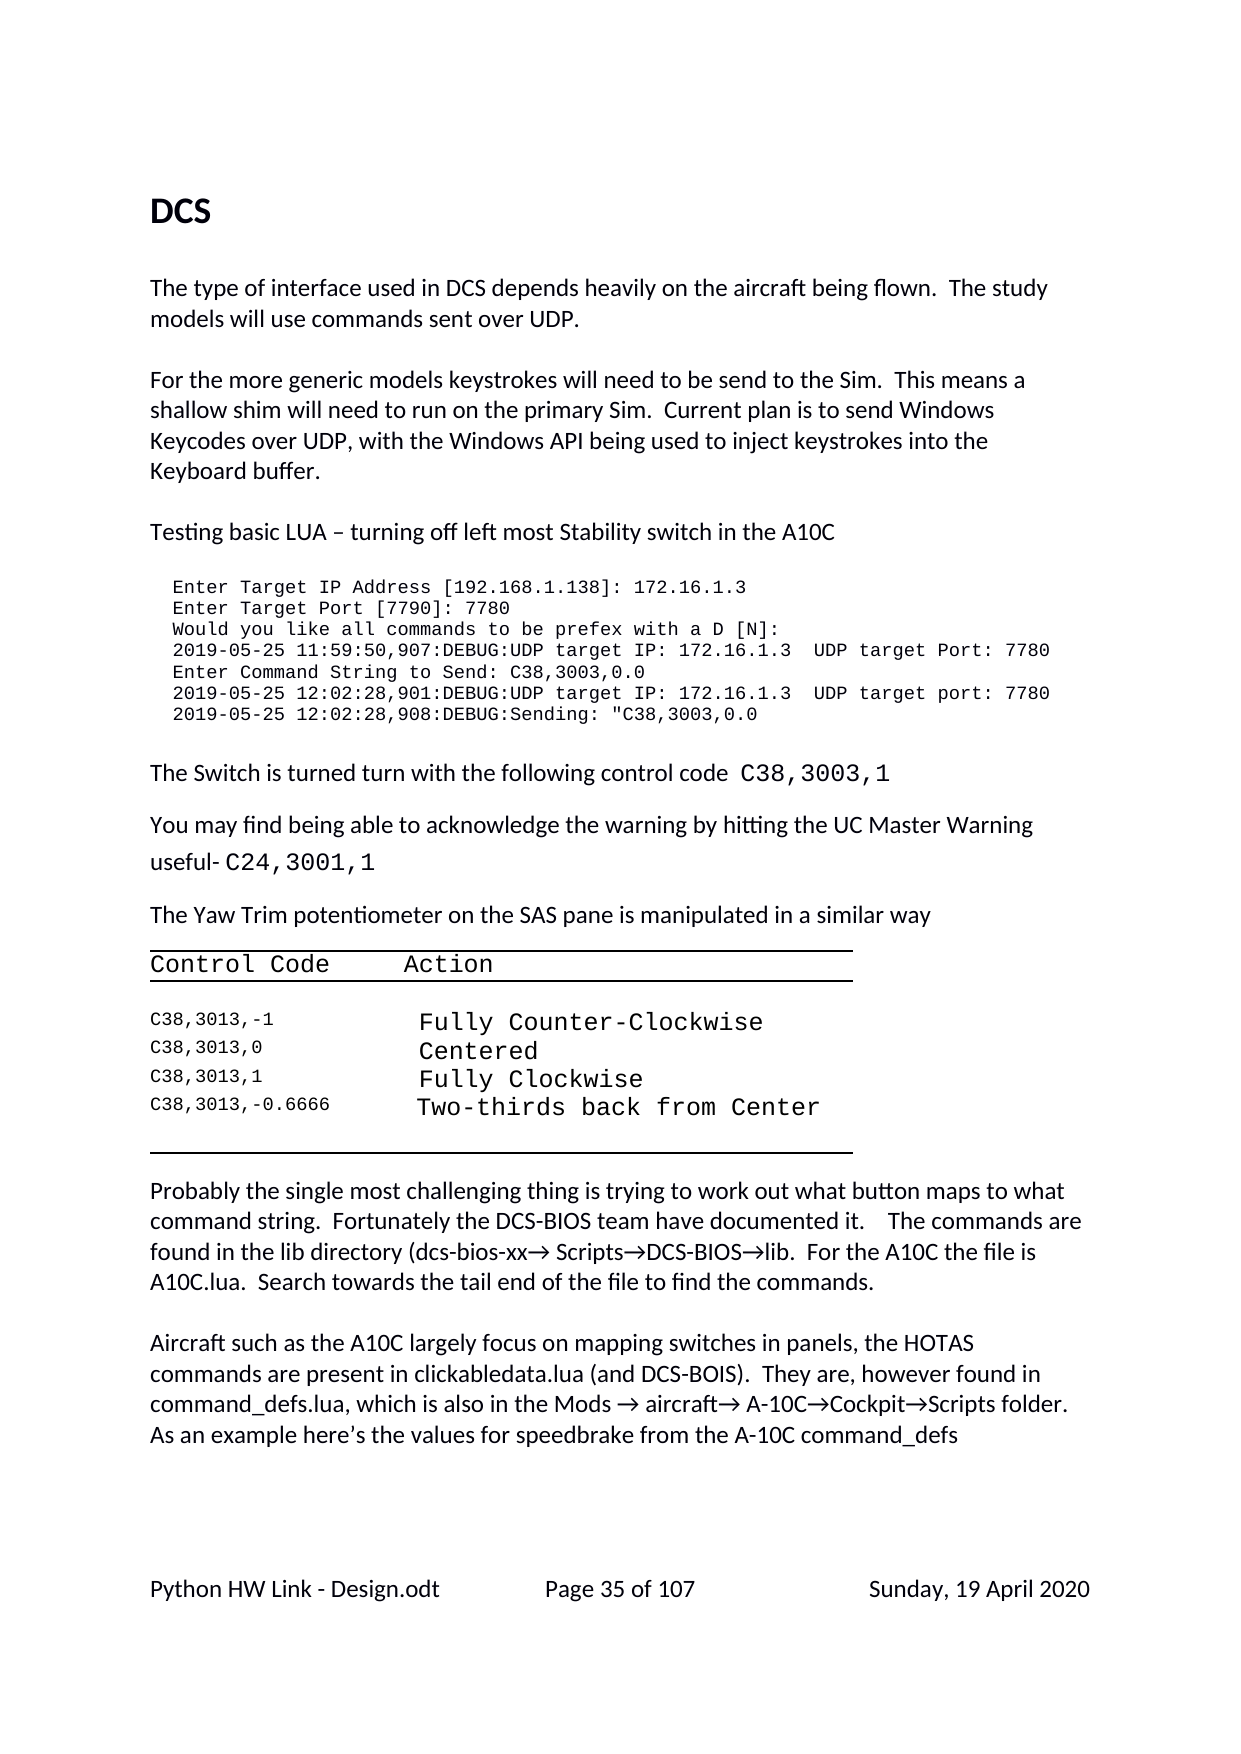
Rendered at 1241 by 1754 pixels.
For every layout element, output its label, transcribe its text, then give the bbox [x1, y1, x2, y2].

subtitle DCS [150, 187, 1090, 233]
text The Yaw Trim potentiometer on the SAS pane is manipulated in a similar way [150, 899, 1090, 929]
table_cell Fully Clockwise [404, 1067, 853, 1095]
text Would you like all commands to be prefex with a D [N]: [150, 620, 1090, 641]
table_cell C38,3013,-0.6666 [150, 1095, 403, 1123]
text The type of interface used in DCS depends heavily on the aircraft being flown. The study models will use commands sent over UDP. [150, 272, 1090, 333]
table_cell Two-thirds back from Center [404, 1095, 853, 1123]
text Enter Target IP Address [192.168.1.138]: 172.16.1.3 [150, 577, 1090, 599]
text Enter Target Port [7790]: 7780 [150, 599, 1090, 620]
text Testing basic LUA – turning off left most Stability switch in the A10C [150, 516, 1090, 547]
table_cell C38,3013,0 [150, 1038, 403, 1067]
table_cell Fully Counter-Clockwise [404, 1010, 853, 1038]
table_cell [150, 982, 403, 1010]
text You may find being able to acknowledge the warning by hitting the UC Master Warning useful- C24,3001,1 [150, 810, 1090, 878]
text 2019-05-25 11:59:50,907:DEBUG:UDP target IP: 172.16.1.3 UDP target Port: 7780 [150, 641, 1090, 662]
table_header Control Code [150, 952, 403, 980]
table_cell Centered [404, 1038, 853, 1067]
text The Switch is turned turn with the following control code C38,3003,1 [150, 757, 1090, 788]
text Probably the single most challenging thing is trying to work out what button maps to what command string. Fortunately the DCS-BIOS team have documented it. The commands are found in the lib directory (dcs-bios-xx→ Scripts→DCS-BIOS→lib. For the A10C the file is A10C.lua. Search towards the tail end of the file to find the commands. [150, 1175, 1090, 1297]
text Aircraft such as the A10C largely focus on mapping switches in panels, the HOTAS commands are present in clickabledata.lua (and DCS-BOIS). They are, however found in command_defs.lua, which is also in the Mods → aircraft→ A-10C→Cockpit→Scripts folder. As an example here’s the values for speedbrake from the A-10C command_defs [150, 1327, 1090, 1449]
table_cell [404, 982, 853, 1010]
text Enter Command String to Send: C38,3003,0.0 [150, 662, 1090, 684]
table_header Action [404, 952, 853, 980]
text 2019-05-25 12:02:28,908:DEBUG:Sending: "C38,3003,0.0 [150, 705, 1090, 726]
table_cell C38,3013,1 [150, 1067, 403, 1095]
table_cell [404, 1123, 853, 1152]
table_cell C38,3013,-1 [150, 1010, 403, 1038]
text 2019-05-25 12:02:28,901:DEBUG:UDP target IP: 172.16.1.3 UDP target port: 7780 [150, 684, 1090, 705]
table_cell [150, 1123, 403, 1152]
text For the more generic models keystrokes will need to be send to the Sim. This means a shallow shim will need to run on the primary Sim. Current plan is to send Windows Keycodes over UDP, with the Windows API being used to inject keystrokes into the Keyboard buffer. [150, 364, 1090, 486]
